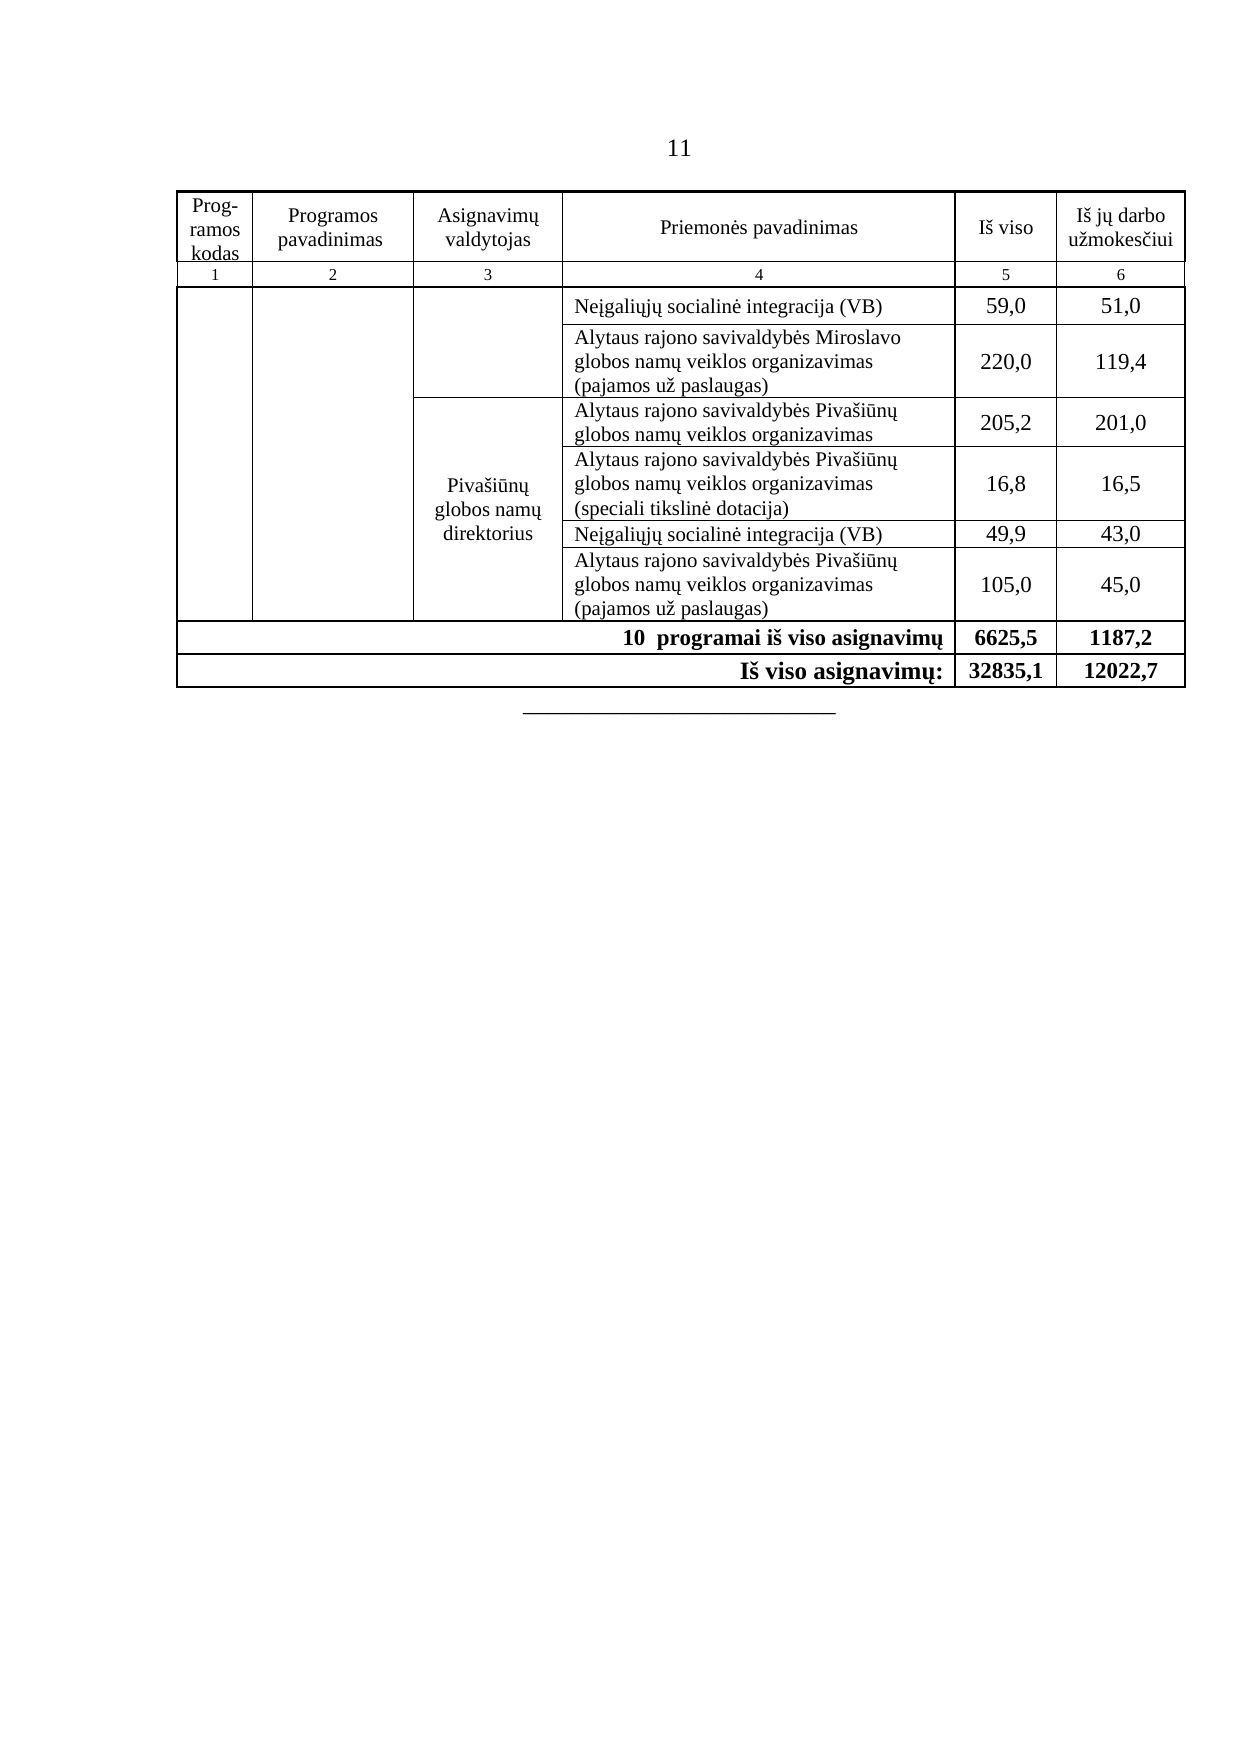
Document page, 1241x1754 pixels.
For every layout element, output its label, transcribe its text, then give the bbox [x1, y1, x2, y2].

table_header [1186, 190, 1208, 235]
table_cell Neįgaliųjų socialinė integracija (VB) [563, 288, 954, 324]
table_cell 6 [1057, 262, 1184, 286]
table_header Iš jų darbo užmokesčiui [1057, 193, 1184, 261]
table_cell Alytaus rajono savivaldybės Miroslavo globos namų veiklos organizavimas (pajamos už paslaugas) [563, 325, 954, 397]
table_cell [1186, 653, 1208, 686]
table_cell 5 [956, 262, 1056, 286]
table_cell [1186, 620, 1208, 653]
table_cell 4 [563, 262, 954, 286]
text _________________________ [177, 688, 1181, 717]
table_cell 16,8 [956, 447, 1056, 519]
table_cell [178, 288, 252, 620]
table_cell 205,2 [956, 398, 1056, 446]
table_cell Neįgaliųjų socialinė integracija (VB) [563, 521, 954, 547]
table_cell 105,0 [956, 548, 1056, 620]
table_cell [1186, 446, 1208, 519]
table_cell 32835,1 [956, 655, 1056, 686]
table_cell 43,0 [1057, 521, 1184, 547]
table_cell 220,0 [956, 325, 1056, 397]
table_cell [1186, 397, 1208, 446]
table_cell 119,4 [1057, 325, 1184, 397]
table_cell [1186, 547, 1208, 620]
table_cell [1186, 324, 1208, 397]
table_cell 16,5 [1057, 447, 1184, 519]
table_cell Alytaus rajono savivaldybės Pivašiūnų globos namų veiklos organizavimas [563, 398, 954, 446]
table_cell 10 programai iš viso asignavimų [178, 622, 954, 653]
table_cell 1 [178, 262, 252, 286]
table_header Asignavimų valdytojas [414, 193, 562, 261]
table_cell [414, 288, 562, 397]
table_cell [1185, 261, 1208, 286]
table_header Priemonės pavadinimas [563, 193, 954, 261]
table_cell 59,0 [956, 288, 1056, 324]
table_cell Iš viso asignavimų: [178, 655, 954, 686]
table_header Iš viso [956, 193, 1056, 261]
table_cell 2 [253, 262, 413, 286]
table_cell 201,0 [1057, 398, 1184, 446]
table_cell 49,9 [956, 521, 1056, 547]
table_cell 45,0 [1057, 548, 1184, 620]
table_header Programos pavadinimas [253, 193, 413, 261]
table_cell 6625,5 [956, 622, 1056, 653]
table_cell 51,0 [1057, 288, 1184, 324]
table_header Prog-ramos kodas [178, 193, 252, 261]
table_cell Pivašiūnų globos namų direktorius [414, 398, 562, 620]
table_cell 12022,7 [1057, 655, 1184, 686]
table_cell 1187,2 [1057, 622, 1184, 653]
table_cell [253, 288, 413, 620]
table_cell [1186, 235, 1208, 261]
table_cell [1186, 520, 1208, 547]
table_cell Alytaus rajono savivaldybės Pivašiūnų globos namų veiklos organizavimas (pajamos už paslaugas) [563, 548, 954, 620]
table_cell [1186, 286, 1208, 324]
table_cell 3 [414, 262, 562, 286]
table_cell Alytaus rajono savivaldybės Pivašiūnų globos namų veiklos organizavimas (speciali tikslinė dotacija) [563, 447, 954, 519]
